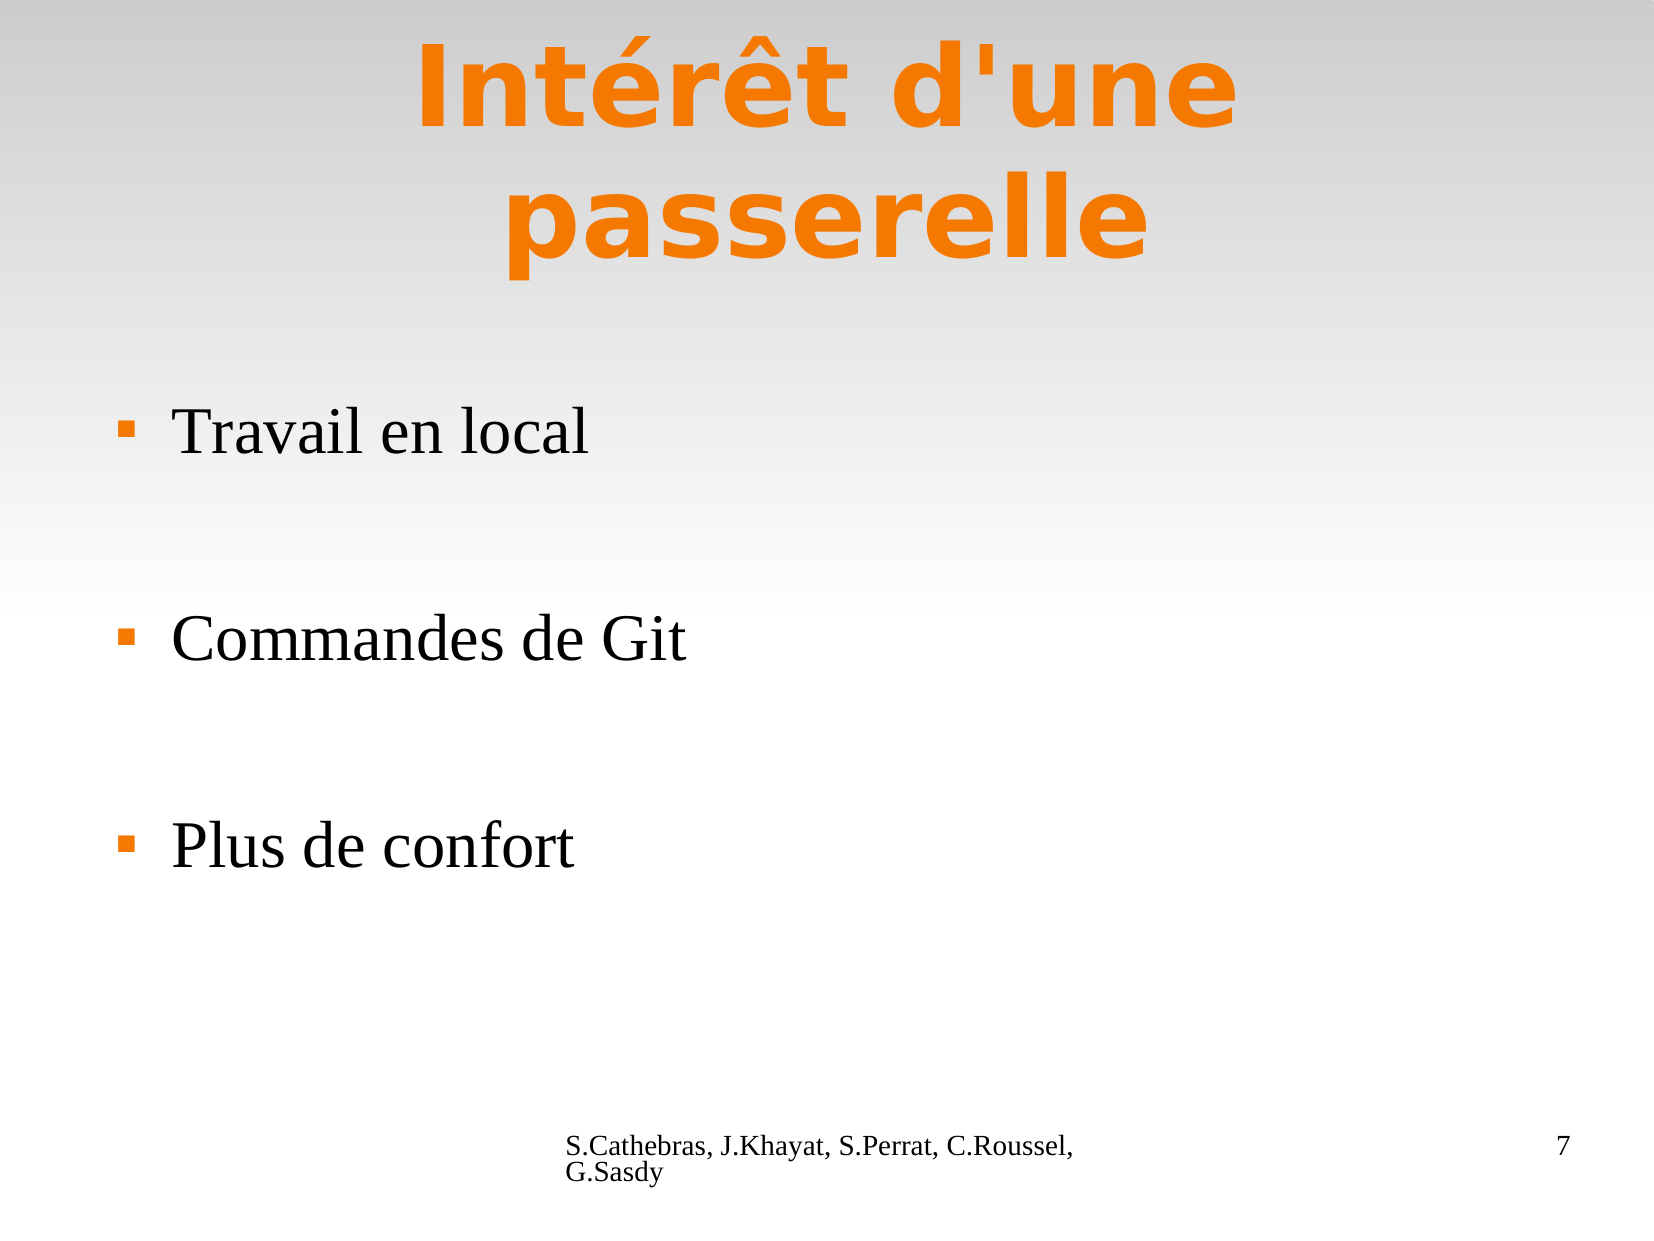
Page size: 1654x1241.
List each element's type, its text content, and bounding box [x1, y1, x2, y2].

title Intérêt d'une passerelle [82, 49, 1571, 257]
list Travail en local Commandes de Git Plus de confort [82, 290, 1571, 1109]
